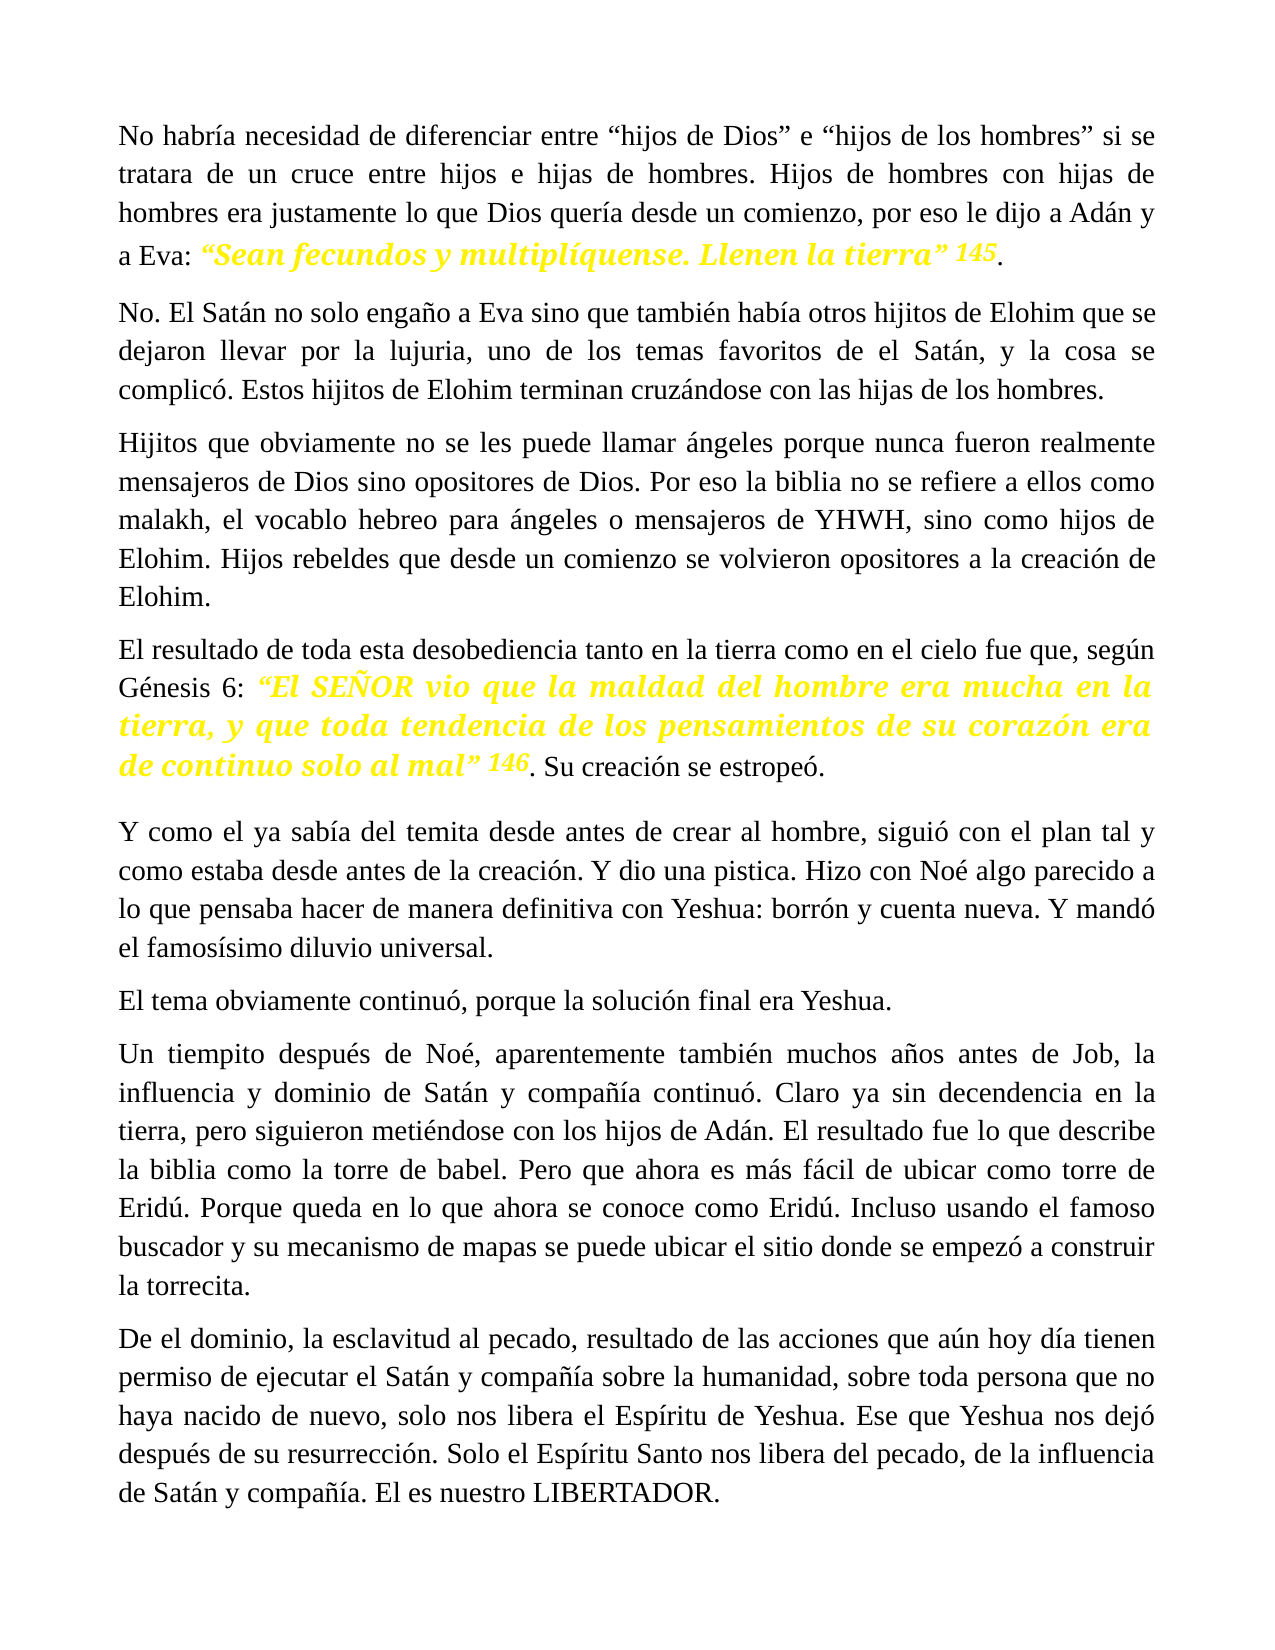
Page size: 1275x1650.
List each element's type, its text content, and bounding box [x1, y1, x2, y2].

text De el dominio, la esclavitud al pecado, resultado de las acciones que aún hoy día tienen permiso de ejecutar el Satán y compañía sobre la humanidad, sobre toda persona que no haya nacido de nuevo, solo nos libera el Espíritu de Yeshua. Ese que Yeshua nos dejó después de su resurrección. Solo el Espíritu Santo nos libera del pecado, de la influencia de Satán y compañía. El es nuestro LIBERTADOR. [118, 1321, 1157, 1508]
text Y como el ya sabía del temita desde antes de crear al hombre, siguió con el plan tal y como estaba desde antes de la creación. Y dio una pistica. Hizo con Noé algo parecido a lo que pensaba hacer de manera definitiva con Yeshua: borrón y cuenta nueva. Y mandó el famosísimo diluvio universal. [118, 814, 1157, 964]
text Hijitos que obviamente no se les puede llamar ángeles porque nunca fueron realmente mensajeros de Dios sino opositores de Dios. Por eso la biblia no se refiere a ellos como malakh, el vocablo hebreo para ángeles o mensajeros de YHWH, sino como hijos de Elohim. Hijos rebeldes que desde un comienzo se volvieron opositores a la creación de Elohim. [118, 425, 1157, 613]
text No. El Satán no solo engaño a Eva sino que también había otros hijitos de Elohim que se dejaron llevar por la lujuria, uno de los temas favoritos de el Satán, y la cosa se complicó. Estos hijitos de Elohim terminan cruzándose con las hijas de los hombres. [118, 295, 1157, 406]
text El resultado de toda esta desobediencia tanto en la tierra como en el cielo fue que, según Génesis 6: “El SEÑOR vio que la maldad del hombre era mucha en la tierra, y que toda tendencia de los pensamientos de su corazón era de continuo solo al mal” . Su creación se estropeó. [118, 632, 1157, 785]
text Un tiempito después de Noé, aparentemente también muchos años antes de Job, la influencia y dominio de Satán y compañía continuó. Claro ya sin decendencia en la tierra, pero siguieron metiéndose con los hijos de Adán. El resultado fue lo que describe la biblia como la torre de babel. Pero que ahora es más fácil de ubicar como torre de Eridú. Porque queda en lo que ahora se conoce como Eridú. Incluso usando el famoso buscador y su mecanismo de mapas se puede ubicar el sitio donde se empezó a construir la torrecita. [118, 1036, 1157, 1301]
text El tema obviamente continuó, porque la solución final era Yeshua. [118, 983, 1157, 1017]
text No habría necesidad de diferenciar entre “hijos de Dios” e “hijos de los hombres” si se tratara de un cruce entre hijos e hijas de hombres. Hijos de hombres con hijas de hombres era justamente lo que Dios quería desde un comienzo, por eso le dijo a Adán y a Eva: “Sean fecundos y multiplíquense. Llenen la tierra” . [118, 118, 1157, 274]
